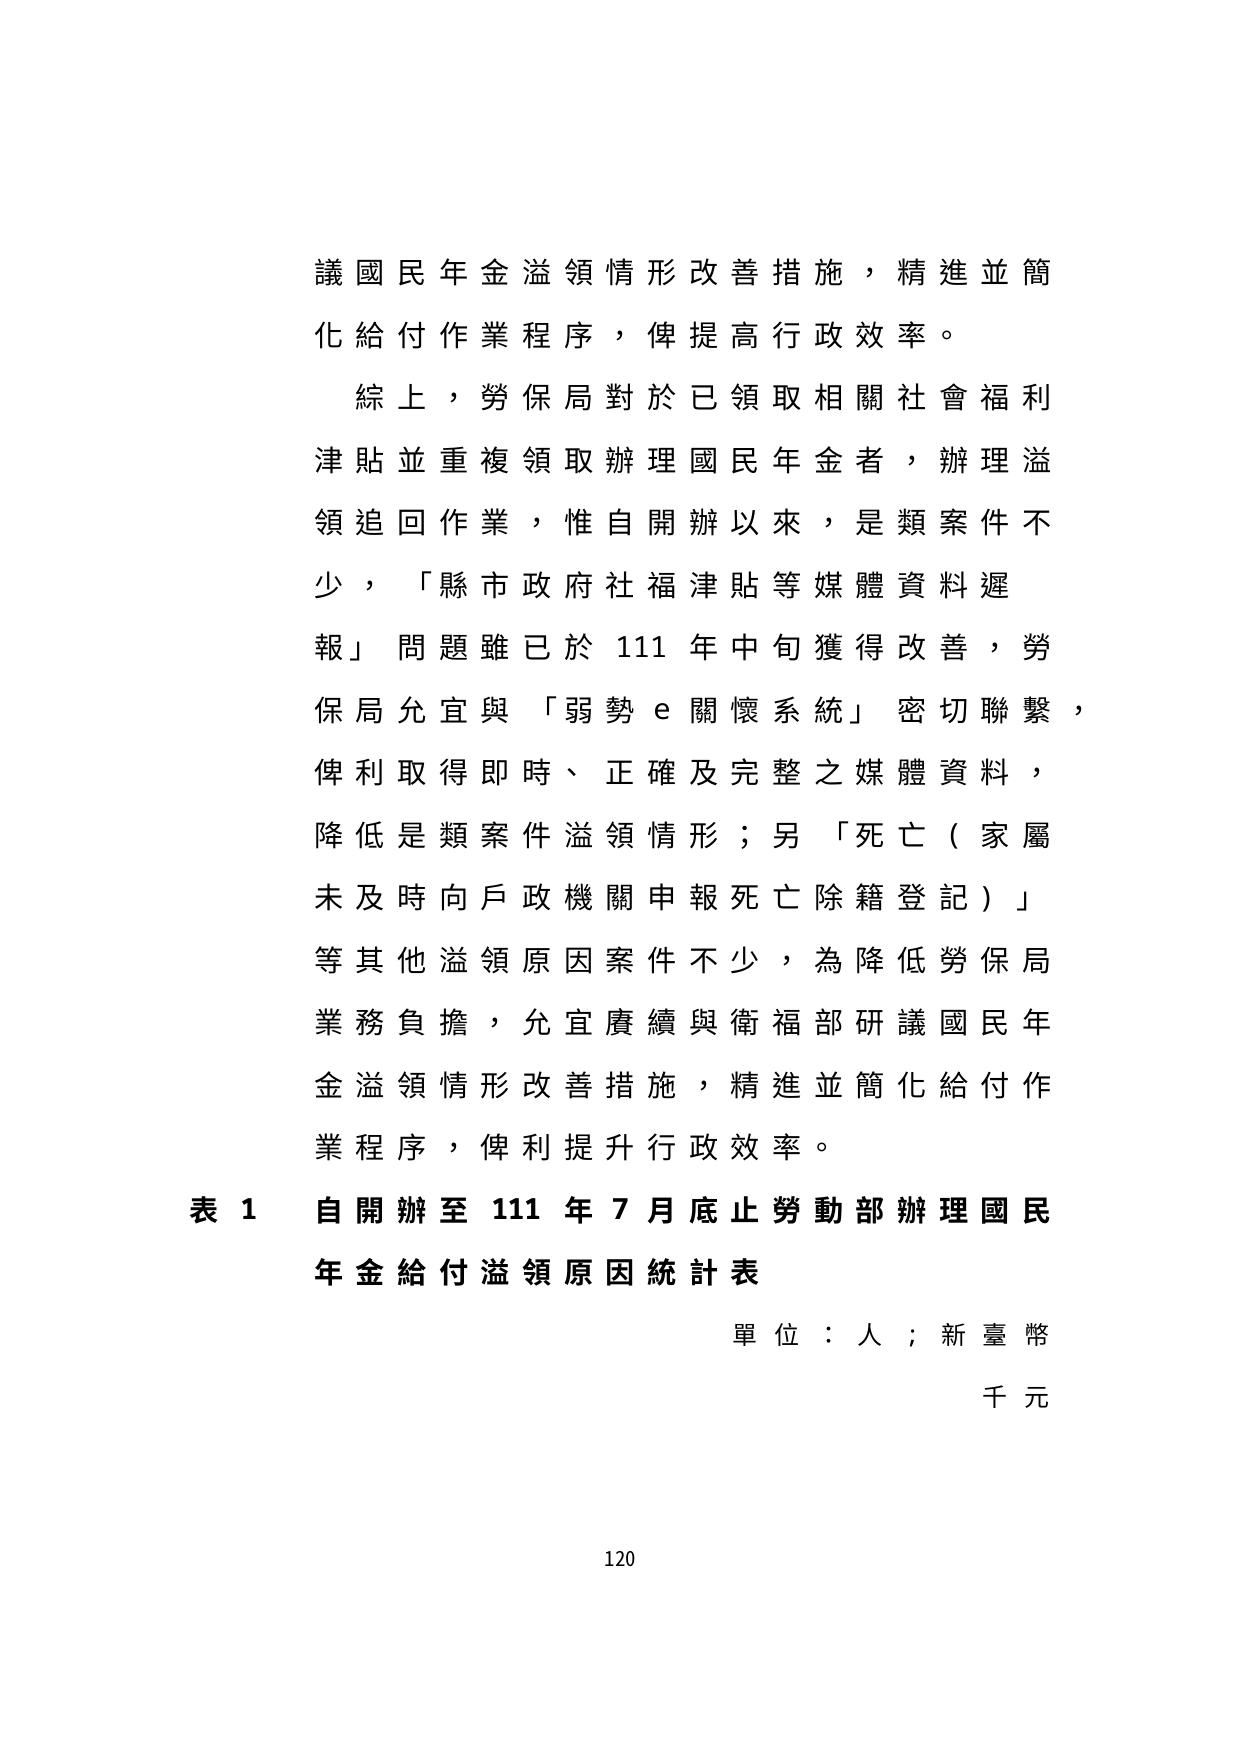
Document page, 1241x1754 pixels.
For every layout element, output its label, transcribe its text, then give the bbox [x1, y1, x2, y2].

text 單位：人;新臺幣千元 [184, 1292, 1058, 1417]
text 綜上，勞保局對於已領取相關社會福利津貼並重複領取辦理國民年金者，辦理溢領追回作業，惟自開辦以來，是類案件不少，「縣市政府社福津貼等媒體資料遲報」問題雖已於111年中旬獲得改善，勞保局允宜與「弱勢e關懷系統」密切聯繫，俾利取得即時、正確及完整之媒體資料，降低是類案件溢領情形；另「死亡(家屬未及時向戶政機關申報死亡除籍登記) 」等其他溢領原因案件不少，為降低勞保局業務負擔，允宜賡續與衛福部研議國民年金溢領情形改善措施，精進並簡化給付作業程序，俾利提升行政效率。 [271, 354, 1058, 1167]
text 表1 自開辦至111年7月底止勞動部辦理國民年金給付溢領原因統計表 [183, 1167, 1058, 1292]
text 議國民年金溢領情形改善措施，精進並簡化給付作業程序，俾提高行政效率。 [271, 229, 1058, 354]
